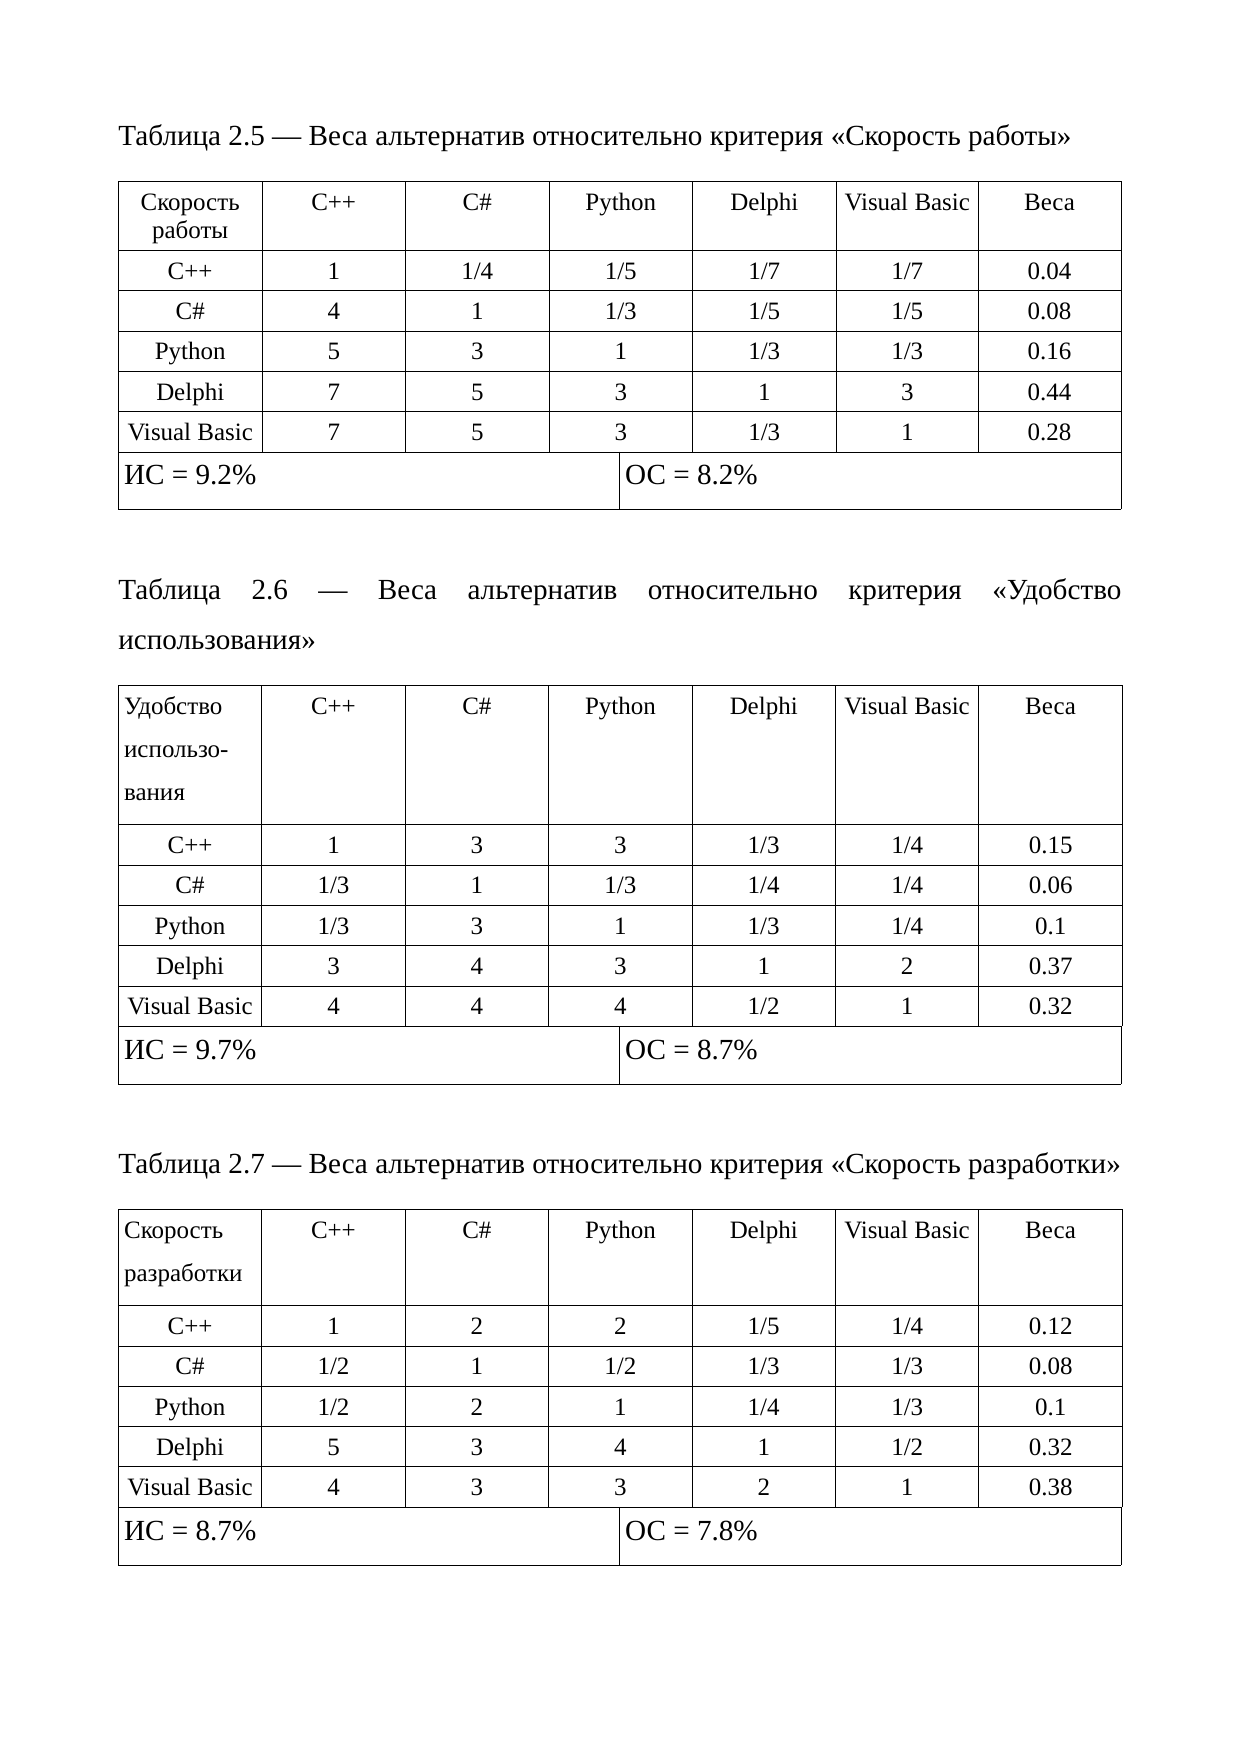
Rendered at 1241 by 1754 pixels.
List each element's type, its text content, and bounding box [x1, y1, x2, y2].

table_cell 1 [406, 1347, 548, 1386]
table_header ОС = 8.7% [620, 1027, 1121, 1083]
table_cell ИС = 9.2% [119, 453, 619, 509]
table_cell 0.38 [979, 1467, 1122, 1507]
table_cell 4 [549, 987, 692, 1026]
table_cell 1/4 [693, 866, 835, 905]
table_cell 2 [406, 1306, 548, 1346]
table_cell 1 [263, 251, 405, 290]
table_cell 0.37 [979, 946, 1122, 986]
table_header Удобство использо-вания [119, 686, 261, 824]
table_cell 4 [406, 946, 548, 986]
table_cell 1 [693, 946, 835, 986]
table_cell 1/3 [262, 906, 405, 945]
table_cell C# [119, 291, 262, 331]
table_cell 3 [406, 906, 548, 945]
table_header Delphi [693, 1210, 835, 1305]
table_cell ОС = 8.2% [620, 453, 1121, 509]
table_cell 3 [550, 372, 692, 411]
table_cell 1/4 [836, 866, 978, 905]
table_cell 1/3 [693, 825, 835, 864]
table_cell 1 [406, 866, 548, 905]
table_cell C++ [119, 251, 262, 290]
table_cell 1/5 [550, 251, 692, 290]
table_cell Python [119, 906, 261, 945]
table_header Python [550, 182, 692, 250]
table_cell Delphi [119, 1427, 261, 1466]
table_cell 1/4 [406, 251, 549, 290]
table_header C# [406, 182, 549, 250]
table_cell 1/5 [693, 291, 836, 331]
table_cell 2 [693, 1467, 835, 1507]
table_cell 3 [262, 946, 405, 986]
text Таблица 2.7 — Веса альтернатив относительно критерия «Скорость разработки» [118, 1146, 1122, 1180]
table_cell 1/3 [693, 906, 835, 945]
table_header C++ [262, 1210, 405, 1305]
table_cell 1/3 [837, 332, 978, 371]
text Таблица 2.6 — Веса альтернатив относительно критерия «Удобство использования» [118, 572, 1122, 656]
table_cell 3 [549, 1467, 692, 1507]
table_cell 3 [406, 825, 548, 864]
table_cell Python [119, 332, 262, 371]
table_header Скорость разработки [119, 1210, 261, 1305]
table_cell 0.08 [979, 1347, 1122, 1386]
table_header Visual Basic [836, 686, 978, 824]
table_cell C# [119, 866, 261, 905]
table_cell 1/2 [836, 1427, 978, 1466]
table_header Delphi [693, 182, 836, 250]
table_header Веса [979, 182, 1121, 250]
table_cell 1 [549, 906, 692, 945]
table_cell Delphi [119, 946, 261, 986]
table_cell 0.1 [979, 906, 1122, 945]
table_cell 1 [836, 1467, 978, 1507]
table_cell 1 [549, 1387, 692, 1426]
table_cell 0.32 [979, 987, 1122, 1026]
table_cell 1 [262, 825, 405, 864]
table_cell 0.44 [979, 372, 1121, 411]
table_cell 1/2 [693, 987, 835, 1026]
table_cell 0.15 [979, 825, 1122, 864]
table_header Python [549, 686, 692, 824]
table_cell 0.16 [979, 332, 1121, 371]
table_header Visual Basic [837, 182, 978, 250]
table_cell 2 [549, 1306, 692, 1346]
table_cell 1 [693, 1427, 835, 1466]
table_cell 1/5 [693, 1306, 835, 1346]
table_cell Delphi [119, 372, 262, 411]
table_cell C# [119, 1347, 261, 1386]
table_cell 7 [263, 372, 405, 411]
table_cell 1/7 [837, 251, 978, 290]
table_cell 2 [836, 946, 978, 986]
table_cell 5 [406, 412, 549, 452]
table_cell 1 [262, 1306, 405, 1346]
table_cell 1/4 [693, 1387, 835, 1426]
table_cell 1/2 [549, 1347, 692, 1386]
table_cell C++ [119, 825, 261, 864]
table_cell 1/3 [836, 1387, 978, 1426]
table_cell 1 [406, 291, 549, 331]
table_header C++ [263, 182, 405, 250]
table_header ОС = 7.8% [620, 1508, 1121, 1564]
table_cell 1/7 [693, 251, 836, 290]
table_cell 1 [837, 412, 978, 452]
table_cell 1/3 [836, 1347, 978, 1386]
table_cell 0.06 [979, 866, 1122, 905]
table_cell 1/4 [836, 825, 978, 864]
table_header C# [406, 1210, 548, 1305]
table_cell 1 [693, 372, 836, 411]
table_header ИС = 9.7% [119, 1027, 619, 1083]
table_header Delphi [693, 686, 835, 824]
table_header C++ [262, 686, 405, 824]
table_cell 1/3 [693, 1347, 835, 1386]
table_cell Visual Basic [119, 987, 261, 1026]
table_cell 1/3 [262, 866, 405, 905]
table_cell 3 [837, 372, 978, 411]
table_cell 4 [262, 987, 405, 1026]
table_cell 0.12 [979, 1306, 1122, 1346]
table_cell 5 [262, 1427, 405, 1466]
table_cell 4 [262, 1467, 405, 1507]
table_cell 3 [549, 946, 692, 986]
table_header Visual Basic [836, 1210, 978, 1305]
table_cell 7 [263, 412, 405, 452]
table_cell 1/2 [262, 1347, 405, 1386]
table_cell 4 [263, 291, 405, 331]
table_cell 1/4 [836, 1306, 978, 1346]
table_cell Visual Basic [119, 1467, 261, 1507]
table_cell 1/3 [549, 866, 692, 905]
table_cell 3 [550, 412, 692, 452]
table_header ИС = 8.7% [119, 1508, 619, 1564]
table_cell Python [119, 1387, 261, 1426]
table_header Веса [979, 1210, 1122, 1305]
table_cell 3 [549, 825, 692, 864]
table_cell 4 [406, 987, 548, 1026]
table_header Python [549, 1210, 692, 1305]
table_cell Visual Basic [119, 412, 262, 452]
table_cell 5 [406, 372, 549, 411]
table_cell 1 [550, 332, 692, 371]
table_cell 2 [406, 1387, 548, 1426]
table_cell 1/3 [693, 412, 836, 452]
table_header Скорость работы [119, 182, 262, 250]
table_cell 1 [836, 987, 978, 1026]
table_cell 1/5 [837, 291, 978, 331]
table_cell 0.1 [979, 1387, 1122, 1426]
table_cell 1/3 [693, 332, 836, 371]
table_header C# [406, 686, 548, 824]
table_cell 1/2 [262, 1387, 405, 1426]
table_cell 0.28 [979, 412, 1121, 452]
table_cell 0.32 [979, 1427, 1122, 1466]
table_cell C++ [119, 1306, 261, 1346]
table_cell 0.08 [979, 291, 1121, 331]
table_cell 3 [406, 1427, 548, 1466]
table_header Веса [979, 686, 1122, 824]
table_cell 1/3 [550, 291, 692, 331]
table_cell 0.04 [979, 251, 1121, 290]
table_cell 3 [406, 332, 549, 371]
table_cell 3 [406, 1467, 548, 1507]
table_cell 5 [263, 332, 405, 371]
table_cell 4 [549, 1427, 692, 1466]
text Таблица 2.5 — Веса альтернатив относительно критерия «Скорость работы» [118, 118, 1122, 152]
table_cell 1/4 [836, 906, 978, 945]
